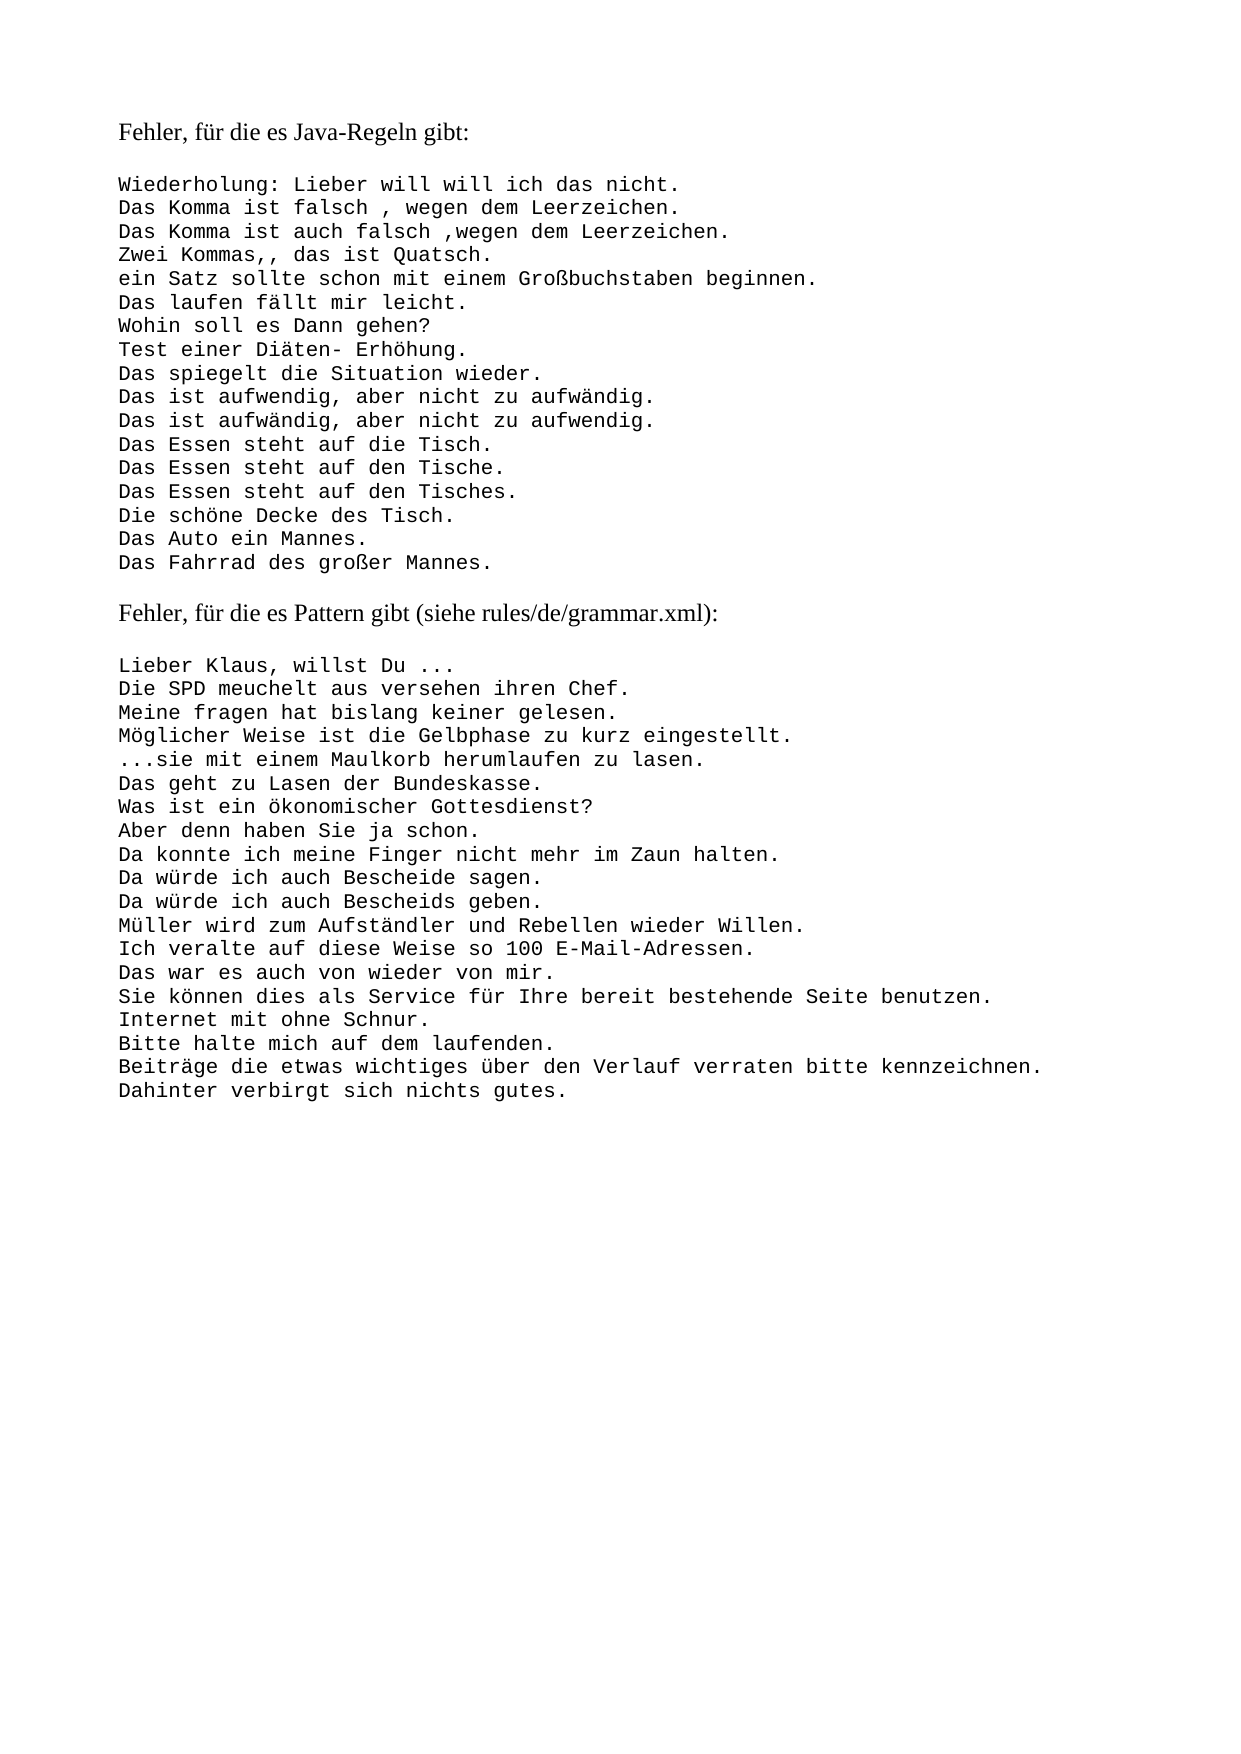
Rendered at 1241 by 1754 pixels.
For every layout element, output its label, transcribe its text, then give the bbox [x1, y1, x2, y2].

text Möglicher Weise ist die Gelbphase zu kurz eingestellt. [118, 726, 1122, 749]
text Fehler, für die es Pattern gibt (siehe rules/de/grammar.xml): [118, 599, 1122, 627]
text Das Essen steht auf die Tisch. Das Essen steht auf den Tische. Das Essen steht auf den Tisches. Die schöne Decke des Tisch. Das Auto ein Mannes. Das Fahrrad des großer Mannes. [118, 434, 1122, 576]
text Die SPD meuchelt aus versehen ihren Chef. [118, 678, 1122, 702]
text Wohin soll es Dann gehen? [118, 315, 1122, 339]
text Da würde ich auch Bescheide sagen. [118, 867, 1122, 891]
text Sie können dies als Service für Ihre bereit bestehende Seite benutzen. [118, 986, 1122, 1009]
text Das Komma ist auch falsch ,wegen dem Leerzeichen. [118, 221, 1122, 244]
text ...sie mit einem Maulkorb herumlaufen zu lasen. [118, 749, 1122, 773]
text Lieber Klaus, willst Du ... [118, 654, 1122, 678]
text Internet mit ohne Schnur. [118, 1009, 1122, 1033]
text Da würde ich auch Bescheids geben. [118, 891, 1122, 915]
text Da konnte ich meine Finger nicht mehr im Zaun halten. [118, 844, 1122, 867]
text Das laufen fällt mir leicht. [118, 292, 1122, 315]
text Das ist aufwändig, aber nicht zu aufwendig. [118, 410, 1122, 434]
text ein Satz sollte schon mit einem Großbuchstaben beginnen. [118, 268, 1122, 292]
text Müller wird zum Aufständler und Rebellen wieder Willen. [118, 915, 1122, 938]
text Fehler, für die es Java-Regeln gibt: [118, 118, 1122, 146]
text Test einer Diäten- Erhöhung. [118, 339, 1122, 363]
text Das ist aufwendig, aber nicht zu aufwändig. [118, 386, 1122, 410]
text Zwei Kommas,, das ist Quatsch. [118, 244, 1122, 268]
text Das war es auch von wieder von mir. [118, 962, 1122, 986]
text Beiträge die etwas wichtiges über den Verlauf verraten bitte kennzeichnen. [118, 1057, 1122, 1080]
text Das Komma ist falsch , wegen dem Leerzeichen. [118, 197, 1122, 221]
text Dahinter verbirgt sich nichts gutes. [118, 1080, 1122, 1127]
text Ich veralte auf diese Weise so 100 E-Mail-Adressen. [118, 938, 1122, 962]
text Das spiegelt die Situation wieder. [118, 363, 1122, 386]
text Bitte halte mich auf dem laufenden. [118, 1033, 1122, 1057]
text Meine fragen hat bislang keiner gelesen. [118, 702, 1122, 726]
text Wiederholung: Lieber will will ich das nicht. [118, 173, 1122, 197]
text Aber denn haben Sie ja schon. [118, 820, 1122, 844]
text Das geht zu Lasen der Bundeskasse. [118, 773, 1122, 796]
text Was ist ein ökonomischer Gottesdienst? [118, 796, 1122, 820]
